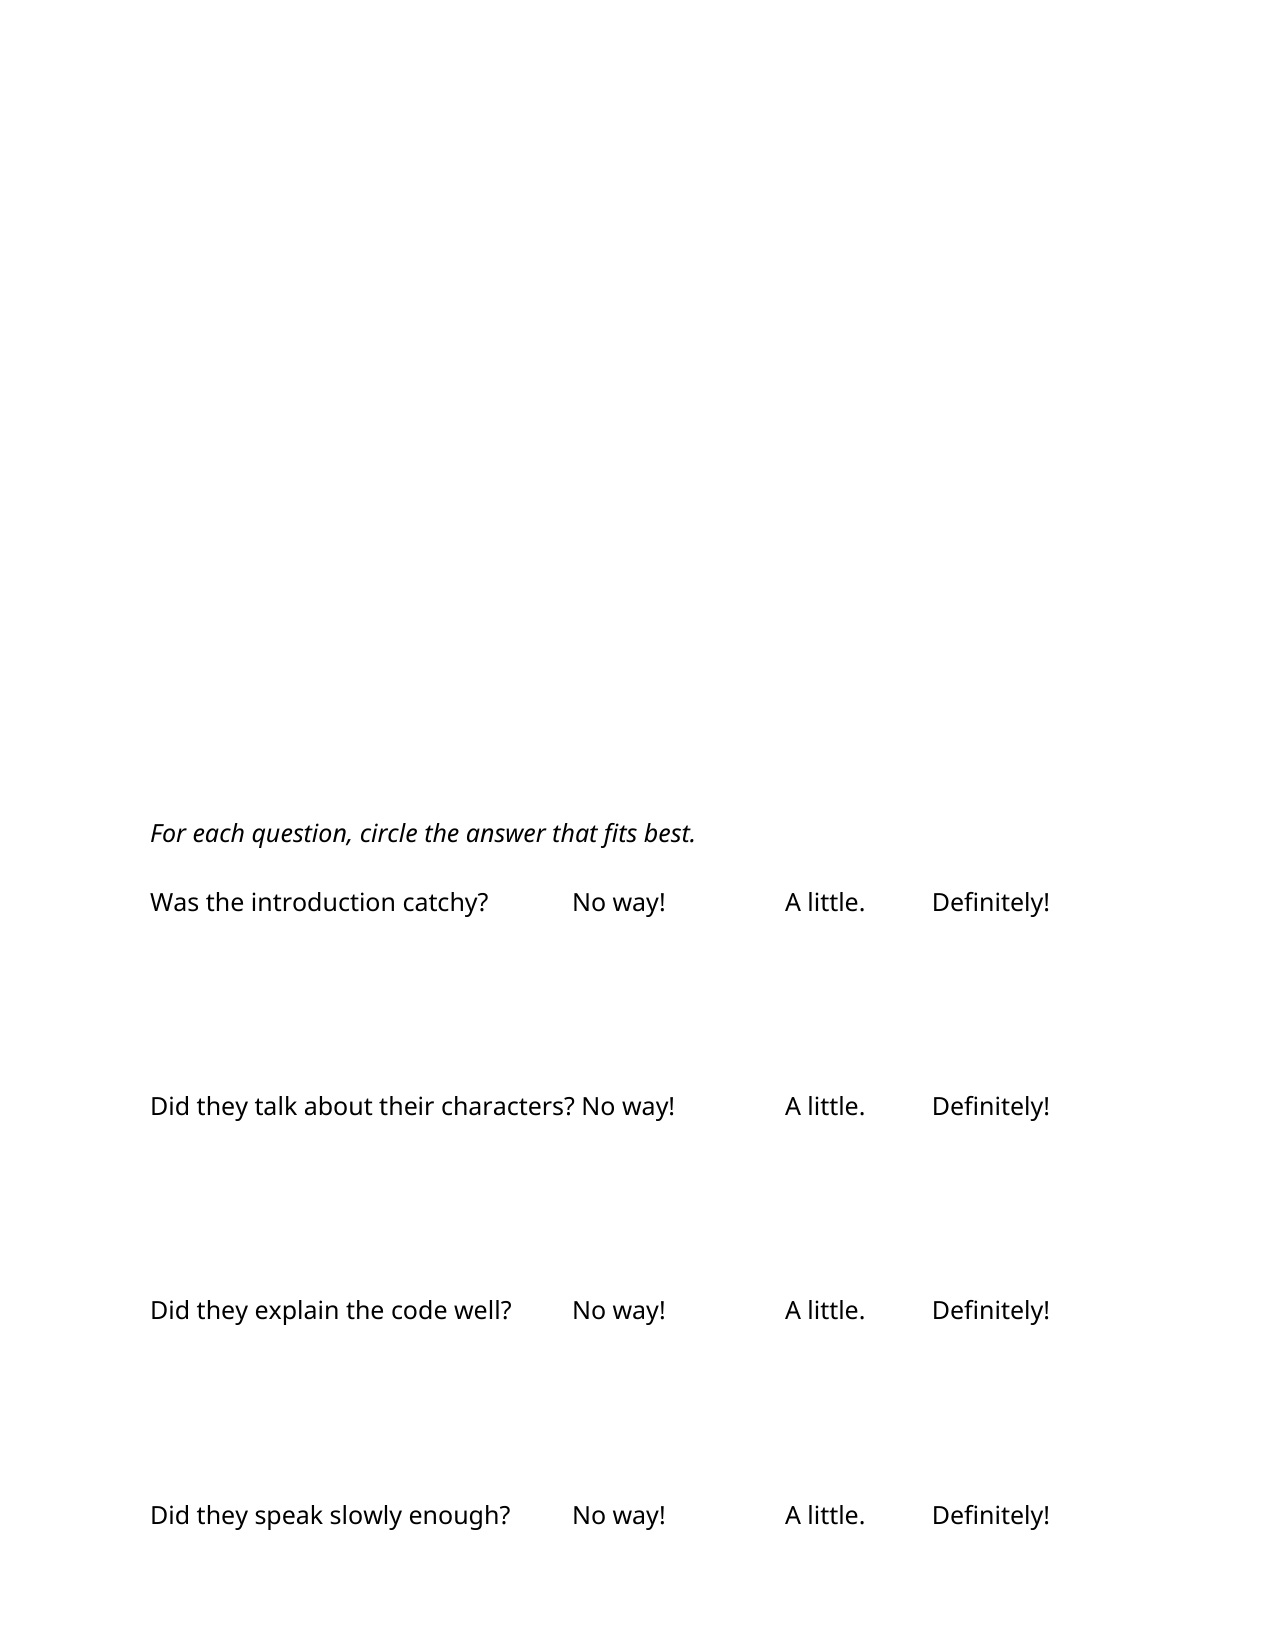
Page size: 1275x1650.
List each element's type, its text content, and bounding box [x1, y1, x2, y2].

text Presentation Feedback [150, 765, 1125, 816]
text Did they talk about their characters? No way! A little. Definitely! [150, 1088, 1125, 1123]
text Was the introduction catchy? No way! A little. Definitely! [150, 884, 1125, 918]
text For each question, circle the answer that fits best. [150, 816, 1125, 850]
text Did they explain the code well? No way! A little. Definitely! [150, 1293, 1125, 1327]
text Did they speak slowly enough? No way! A little. Definitely! [150, 1497, 1125, 1531]
